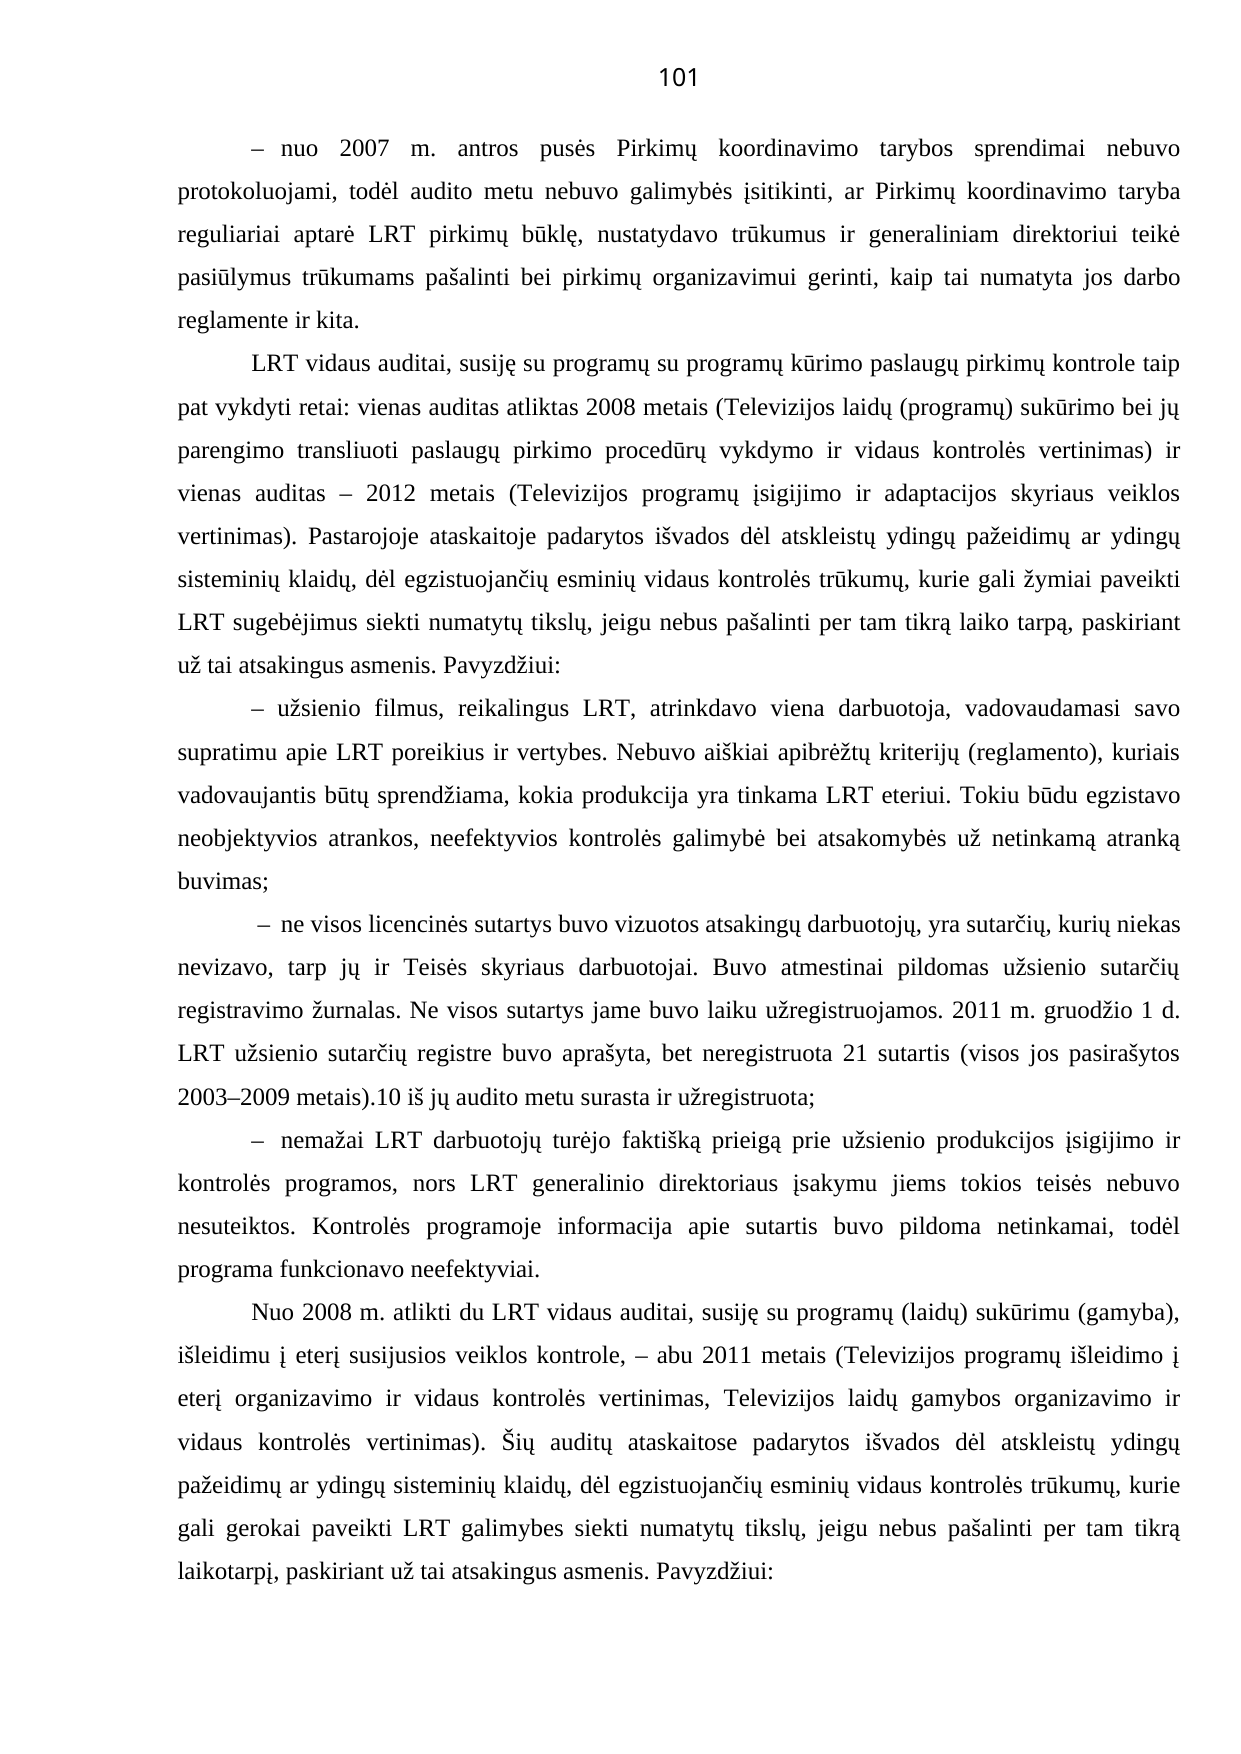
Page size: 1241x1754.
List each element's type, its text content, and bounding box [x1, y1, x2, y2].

text – užsienio filmus, reikalingus LRT, atrinkdavo viena darbuotoja, vadovaudamasi savo supratimu apie LRT poreikius ir vertybes. Nebuvo aiškiai apibrėžtų kriterijų (reglamento), kuriais vadovaujantis būtų sprendžiama, kokia produkcija yra tinkama LRT eteriui. Tokiu būdu egzistavo neobjektyvios atrankos, neefektyvios kontrolės galimybė bei atsakomybės už netinkamą atranką buvimas; [177, 693, 1181, 895]
text – nuo 2007 m. antros pusės Pirkimų koordinavimo tarybos sprendimai nebuvo protokoluojami, todėl audito metu nebuvo galimybės įsitikinti, ar Pirkimų koordinavimo taryba reguliariai aptarė LRT pirkimų būklę, nustatydavo trūkumus ir generaliniam direktoriui teikė pasiūlymus trūkumams pašalinti bei pirkimų organizavimui gerinti, kaip tai numatyta jos darbo reglamente ir kita. [177, 133, 1181, 334]
text – nemažai LRT darbuotojų turėjo faktišką prieigą prie užsienio produkcijos įsigijimo ir kontrolės programos, nors LRT generalinio direktoriaus įsakymu jiems tokios teisės nebuvo nesuteiktos. Kontrolės programoje informacija apie sutartis buvo pildoma netinkamai, todėl programa funkcionavo neefektyviai. [177, 1125, 1181, 1283]
text – ne visos licencinės sutartys buvo vizuotos atsakingų darbuotojų, yra sutarčių, kurių niekas nevizavo, tarp jų ir Teisės skyriaus darbuotojai. Buvo atmestinai pildomas užsienio sutarčių registravimo žurnalas. Ne visos sutartys jame buvo laiku užregistruojamos. 2011 m. gruodžio 1 d. LRT užsienio sutarčių registre buvo aprašyta, bet neregistruota 21 sutartis (visos jos pasirašytos 2003–2009 metais).10 iš jų audito metu surasta ir užregistruota; [177, 909, 1181, 1110]
text LRT vidaus auditai, susiję su programų su programų kūrimo paslaugų pirkimų kontrole taip pat vykdyti retai: vienas auditas atliktas 2008 metais (Televizijos laidų (programų) sukūrimo bei jų parengimo transliuoti paslaugų pirkimo procedūrų vykdymo ir vidaus kontrolės vertinimas) ir vienas auditas – 2012 metais (Televizijos programų įsigijimo ir adaptacijos skyriaus veiklos vertinimas). Pastarojoje ataskaitoje padarytos išvados dėl atskleistų ydingų pažeidimų ar ydingų sisteminių klaidų, dėl egzistuojančių esminių vidaus kontrolės trūkumų, kurie gali žymiai paveikti LRT sugebėjimus siekti numatytų tikslų, jeigu nebus pašalinti per tam tikrą laiko tarpą, paskiriant už tai atsakingus asmenis. Pavyzdžiui: [177, 348, 1181, 679]
text Nuo 2008 m. atlikti du LRT vidaus auditai, susiję su programų (laidų) sukūrimu (gamyba), išleidimu į eterį susijusios veiklos kontrole, – abu 2011 metais (Televizijos programų išleidimo į eterį organizavimo ir vidaus kontrolės vertinimas, Televizijos laidų gamybos organizavimo ir vidaus kontrolės vertinimas). Šių auditų ataskaitose padarytos išvados dėl atskleistų ydingų pažeidimų ar ydingų sisteminių klaidų, dėl egzistuojančių esminių vidaus kontrolės trūkumų, kurie gali gerokai paveikti LRT galimybes siekti numatytų tikslų, jeigu nebus pašalinti per tam tikrą laikotarpį, paskiriant už tai atsakingus asmenis. Pavyzdžiui: [177, 1297, 1181, 1585]
